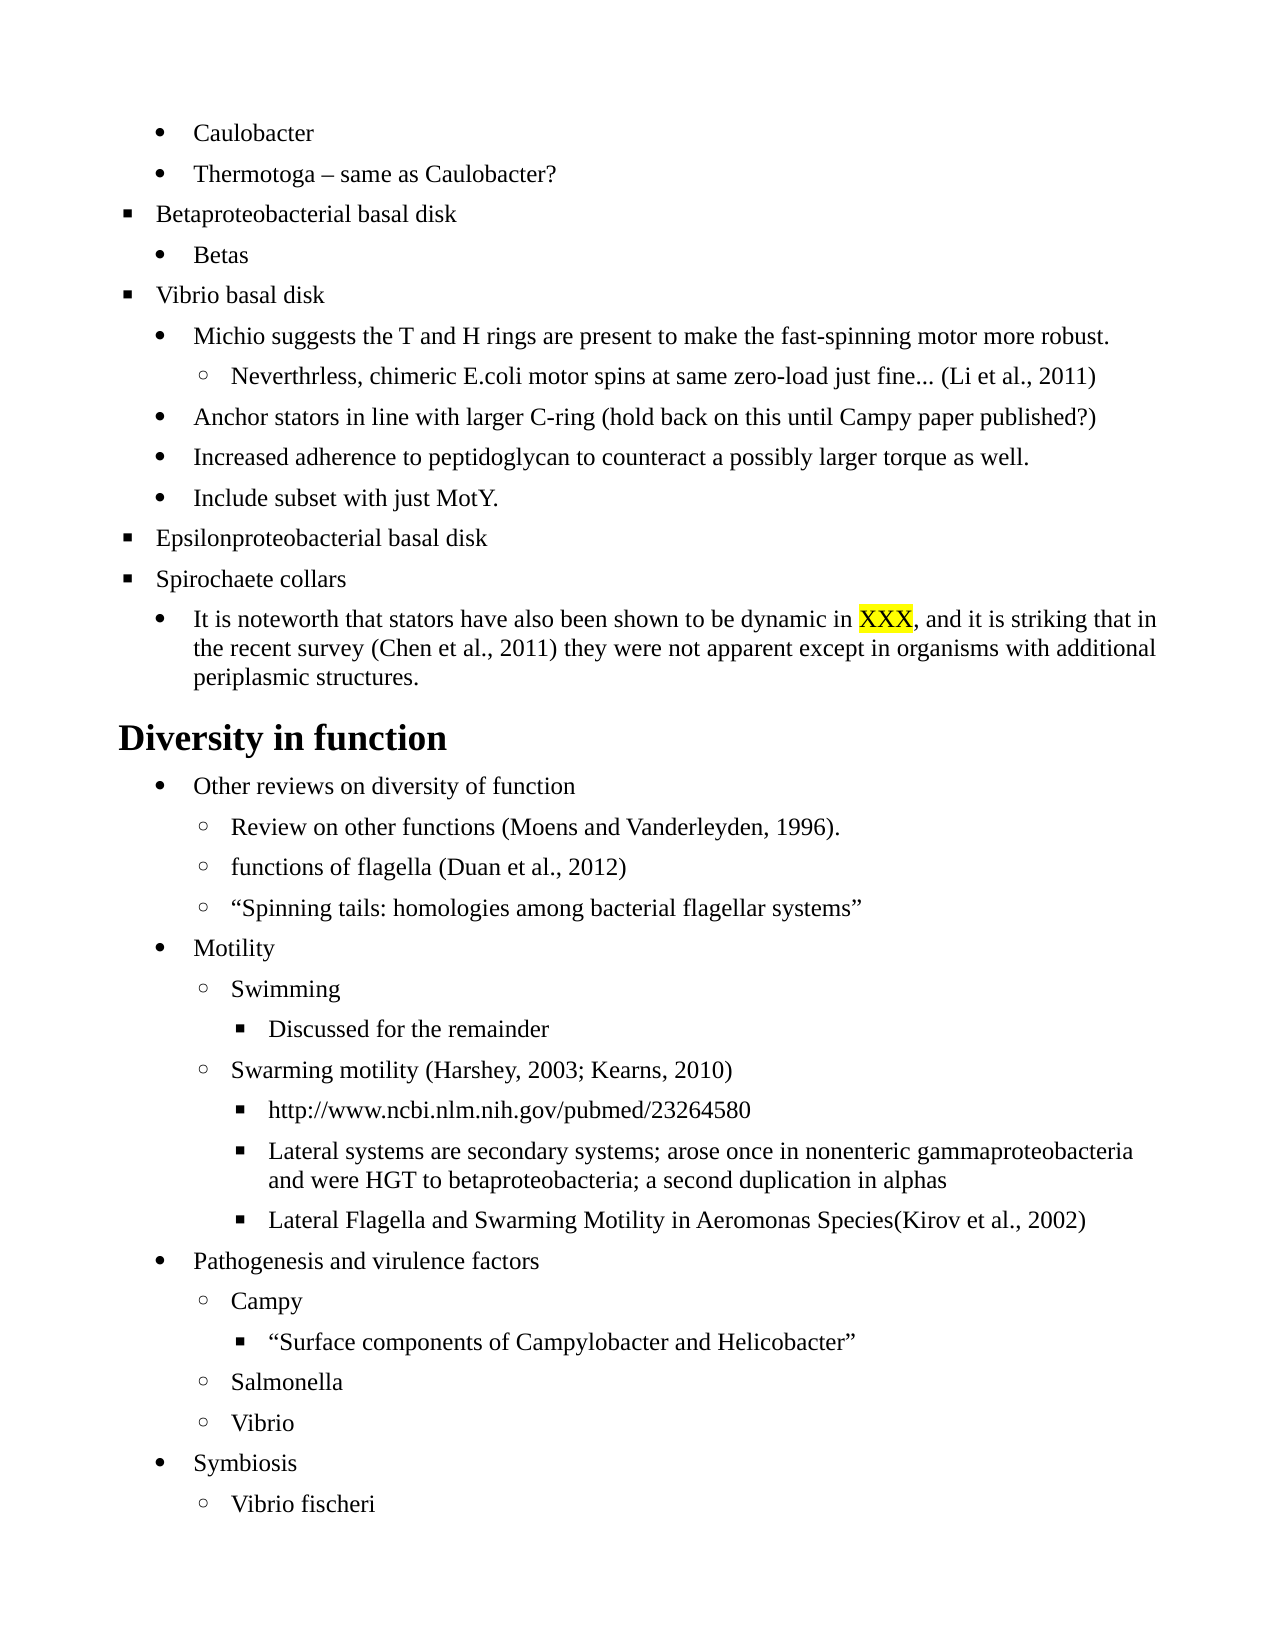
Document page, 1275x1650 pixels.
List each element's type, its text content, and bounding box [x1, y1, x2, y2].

list Betas [156, 240, 1157, 268]
list Other reviews on diversity of function [156, 771, 1157, 800]
list Review on other functions (Moens and Vanderleyden, 1996). [193, 812, 1157, 841]
list Motility [156, 933, 1157, 962]
list Vibrio fischeri [193, 1489, 1157, 1518]
list Discussed for the remainder [231, 1014, 1157, 1043]
subtitle Diversity in function [118, 716, 1157, 759]
list Caulobacter [156, 118, 1157, 147]
list Symbiosis [156, 1448, 1157, 1477]
list Lateral Flagella and Swarming Motility in Aeromonas Species(Kirov et al., 2002) [231, 1205, 1157, 1234]
list Pathogenesis and virulence factors [156, 1246, 1157, 1274]
list Salmonella [193, 1367, 1157, 1396]
list “Surface components of Campylobacter and Helicobacter” [231, 1327, 1157, 1356]
list functions of flagella (Duan et al., 2012) [193, 852, 1157, 881]
list “Spinning tails: homologies among bacterial flagellar systems” [193, 893, 1157, 922]
list Thermotoga – same as Caulobacter? [156, 159, 1157, 187]
list http://www.ncbi.nlm.nih.gov/pubmed/23264580 [231, 1095, 1157, 1124]
list Vibrio [193, 1408, 1157, 1437]
list Campy [193, 1286, 1157, 1315]
list Spirochaete collars [118, 564, 1157, 593]
list Include subset with just MotY. [156, 483, 1157, 512]
list Epsilonproteobacterial basal disk [118, 523, 1157, 552]
list Increased adherence to peptidoglycan to counteract a possibly larger torque as well. [156, 442, 1157, 471]
list It is noteworth that stators have also been shown to be dynamic in XXX, and it is striking that in the recent survey (Chen et al., 2011) they were not apparent except in organisms with additional periplasmic structures. [156, 604, 1157, 691]
list Vibrio basal disk [118, 280, 1157, 309]
list Anchor stators in line with larger C-ring (hold back on this until Campy paper published?) [156, 402, 1157, 431]
list Michio suggests the T and H rings are present to make the fast-spinning motor more robust. [156, 321, 1157, 349]
list Swarming motility (Harshey, 2003; Kearns, 2010) [193, 1055, 1157, 1084]
list Betaproteobacterial basal disk [118, 199, 1157, 228]
list Lateral systems are secondary systems; arose once in nonenteric gammaproteobacteria and were HGT to betaproteobacteria; a second duplication in alphas [231, 1136, 1157, 1193]
list Swimming [193, 974, 1157, 1003]
list Neverthrless, chimeric E.coli motor spins at same zero-load just fine... (Li et al., 2011) [193, 361, 1157, 390]
